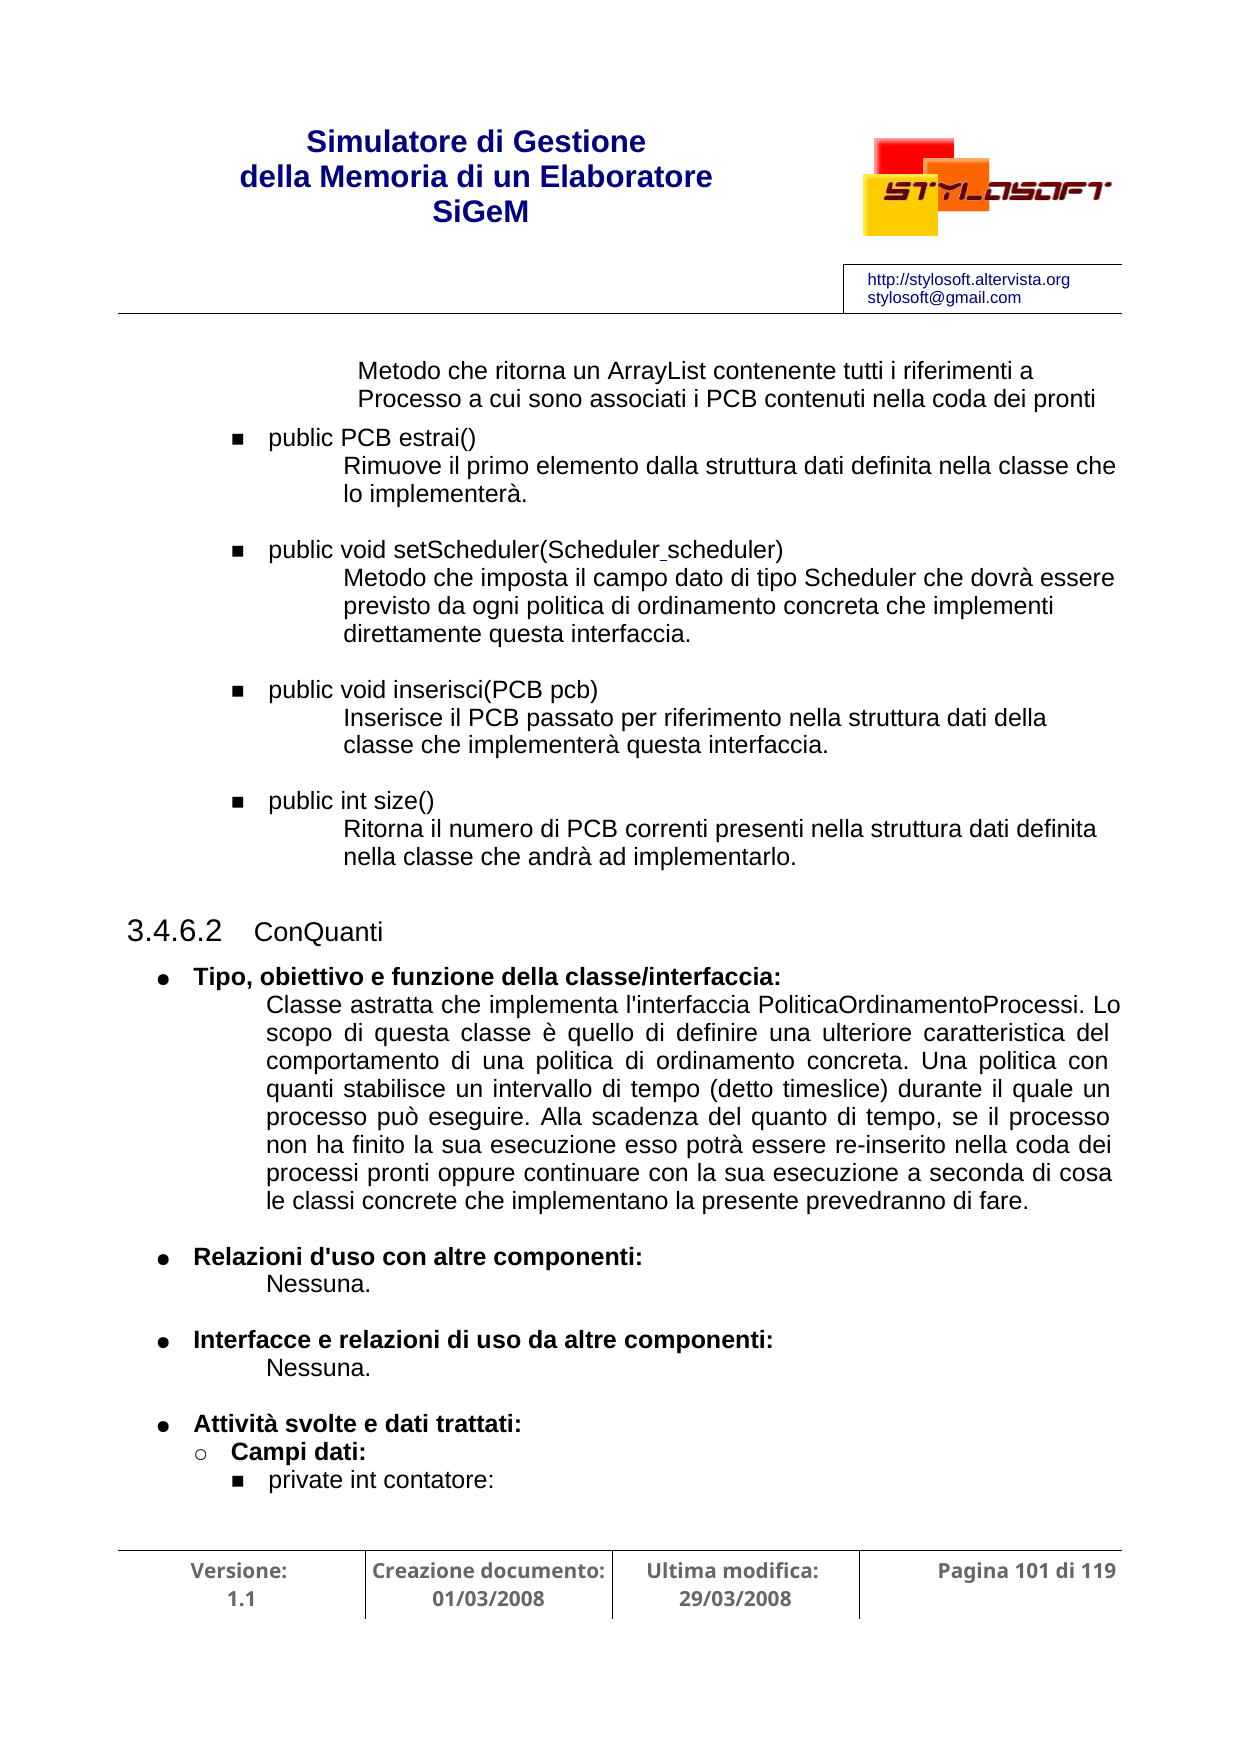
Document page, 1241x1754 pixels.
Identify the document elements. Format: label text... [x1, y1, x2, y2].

list Metodo che imposta il campo dato di tipo Scheduler che dovrà essere previsto da ogni politica di ordinamento concreta che implementi direttamente questa interfaccia. [306, 564, 1122, 647]
list Interfacce e relazioni di uso da altre componenti: [156, 1326, 1122, 1354]
list Nessuna. [156, 1354, 1122, 1382]
picture [848, 123, 1117, 247]
list public void inserisci(PCB pcb) [231, 675, 1122, 703]
list Tipo, obiettivo e funzione della classe/interfaccia: [156, 963, 1122, 991]
list Campi dati: [193, 1438, 1122, 1466]
list Nessuna. [156, 1270, 1122, 1298]
list public void setScheduler(Scheduler scheduler) [231, 536, 1122, 564]
list Inserisce il PCB passato per riferimento nella struttura dati della classe che implementerà questa interfaccia. [306, 703, 1122, 759]
list Ritorna il numero di PCB correnti presenti nella struttura dati definita nella classe che andrà ad implementarlo. [306, 815, 1122, 871]
list private int contatore: [231, 1466, 1122, 1494]
text Metodo che ritorna un ArrayList contenente tutti i riferimenti a Processo a cui sono associati i PCB contenuti nella coda dei pronti [136, 357, 1104, 412]
list Classe astratta che implementa l'interfaccia PoliticaOrdinamentoProcessi. Lo scopo di questa classe è quello di definire una ulteriore caratteristica del comportamento di una politica di ordinamento concreta. Una politica con quanti stabilisce un intervallo di tempo (detto timeslice) durante il quale un processo può eseguire. Alla scadenza del quanto di tempo, se il processo non ha finito la sua esecuzione esso potrà essere re-inserito nella coda dei processi pronti oppure continuare con la sua esecuzione a seconda di cosa le classi concrete che implementano la presente prevedranno di fare. [156, 991, 1122, 1214]
list Relazioni d'uso con altre componenti: [156, 1242, 1122, 1270]
list public PCB estrai() [231, 424, 1122, 452]
list Rimuove il primo elemento dalla struttura dati definita nella classe che lo implementerà. [306, 452, 1122, 508]
subtitle ConQuanti [118, 913, 1122, 948]
list Attività svolte e dati trattati: [156, 1410, 1122, 1438]
list public int size() [231, 787, 1122, 815]
